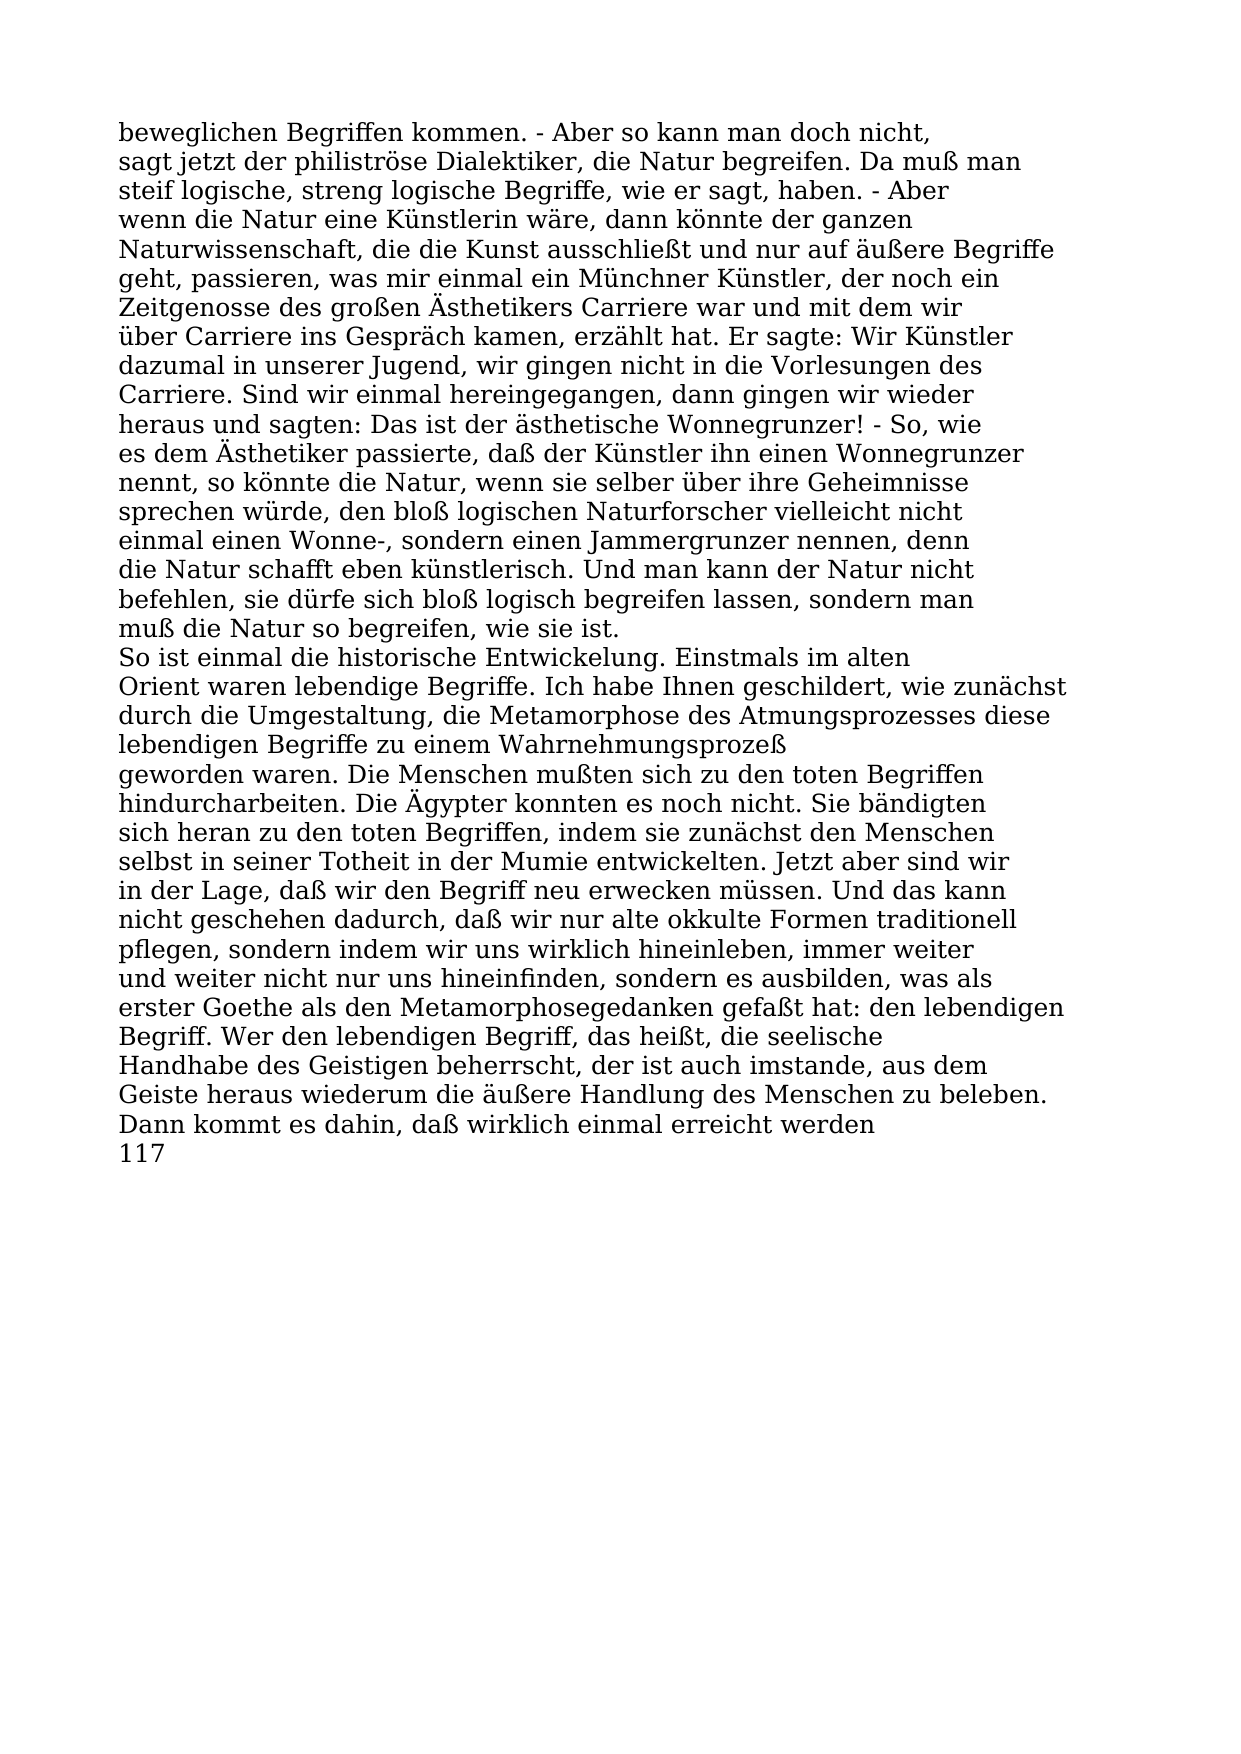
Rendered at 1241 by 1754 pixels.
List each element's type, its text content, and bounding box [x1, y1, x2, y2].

text sich heran zu den toten Begriffen, indem sie zunächst den Menschen [118, 818, 1122, 847]
text pflegen, sondern indem wir uns wirklich hineinleben, immer weiter [118, 935, 1122, 964]
text geworden waren. Die Menschen mußten sich zu den toten Begriffen [118, 760, 1122, 789]
text befehlen, sie dürfe sich bloß logisch begreifen lassen, sondern man [118, 585, 1122, 614]
text Carriere. Sind wir einmal hereingegangen, dann gingen wir wieder [118, 381, 1122, 410]
text nicht geschehen dadurch, daß wir nur alte okkulte Formen traditionell [118, 906, 1122, 935]
text muß die Natur so begreifen, wie sie ist. [118, 614, 1122, 643]
text sprechen würde, den bloß logischen Naturforscher vielleicht nicht [118, 497, 1122, 526]
text selbst in seiner Totheit in der Mumie entwickelten. Jetzt aber sind wir [118, 847, 1122, 876]
text beweglichen Begriffen kommen. - Aber so kann man doch nicht, [118, 118, 1122, 147]
text geht, passieren, was mir einmal ein Münchner Künstler, der noch ein [118, 264, 1122, 293]
text dazumal in unserer Jugend, wir gingen nicht in die Vorlesungen des [118, 351, 1122, 381]
text So ist einmal die historische Entwickelung. Einstmals im alten [118, 643, 1122, 672]
text nennt, so könnte die Natur, wenn sie selber über ihre Geheimnisse [118, 468, 1122, 497]
text wenn die Natur eine Künstlerin wäre, dann könnte der ganzen Naturwissenschaft, die die Kunst ausschließt und nur auf äußere Begriffe [118, 206, 1122, 264]
text 117 [118, 1139, 1122, 1168]
text sagt jetzt der philiströse Dialektiker, die Natur begreifen. Da muß man [118, 147, 1122, 176]
text in der Lage, daß wir den Begriff neu erwecken müssen. Und das kann [118, 876, 1122, 906]
text über Carriere ins Gespräch kamen, erzählt hat. Er sagte: Wir Künstler [118, 322, 1122, 351]
text einmal einen Wonne-, sondern einen Jammergrunzer nennen, denn [118, 526, 1122, 556]
text Zeitgenosse des großen Ästhetikers Carriere war und mit dem wir [118, 293, 1122, 322]
text die Natur schafft eben künstlerisch. Und man kann der Natur nicht [118, 556, 1122, 585]
text es dem Ästhetiker passierte, daß der Künstler ihn einen Wonnegrunzer [118, 439, 1122, 468]
text heraus und sagten: Das ist der ästhetische Wonnegrunzer! - So, wie [118, 410, 1122, 439]
text erster Goethe als den Metamorphosegedanken gefaßt hat: den lebendigen Begriff. Wer den lebendigen Begriff, das heißt, die seelische [118, 993, 1122, 1051]
text hindurcharbeiten. Die Ägypter konnten es noch nicht. Sie bändigten [118, 789, 1122, 818]
text Handhabe des Geistigen beherrscht, der ist auch imstande, aus dem [118, 1051, 1122, 1081]
text Orient waren lebendige Begriffe. Ich habe Ihnen geschildert, wie zunächst durch die Umgestaltung, die Metamorphose des Atmungsprozesses diese lebendigen Begriffe zu einem Wahrnehmungsprozeß [118, 672, 1122, 760]
text steif logische, streng logische Begriffe, wie er sagt, haben. - Aber [118, 176, 1122, 206]
text und weiter nicht nur uns hineinfinden, sondern es ausbilden, was als [118, 964, 1122, 993]
text Geiste heraus wiederum die äußere Handlung des Menschen zu beleben. Dann kommt es dahin, daß wirklich einmal erreicht werden [118, 1081, 1122, 1139]
